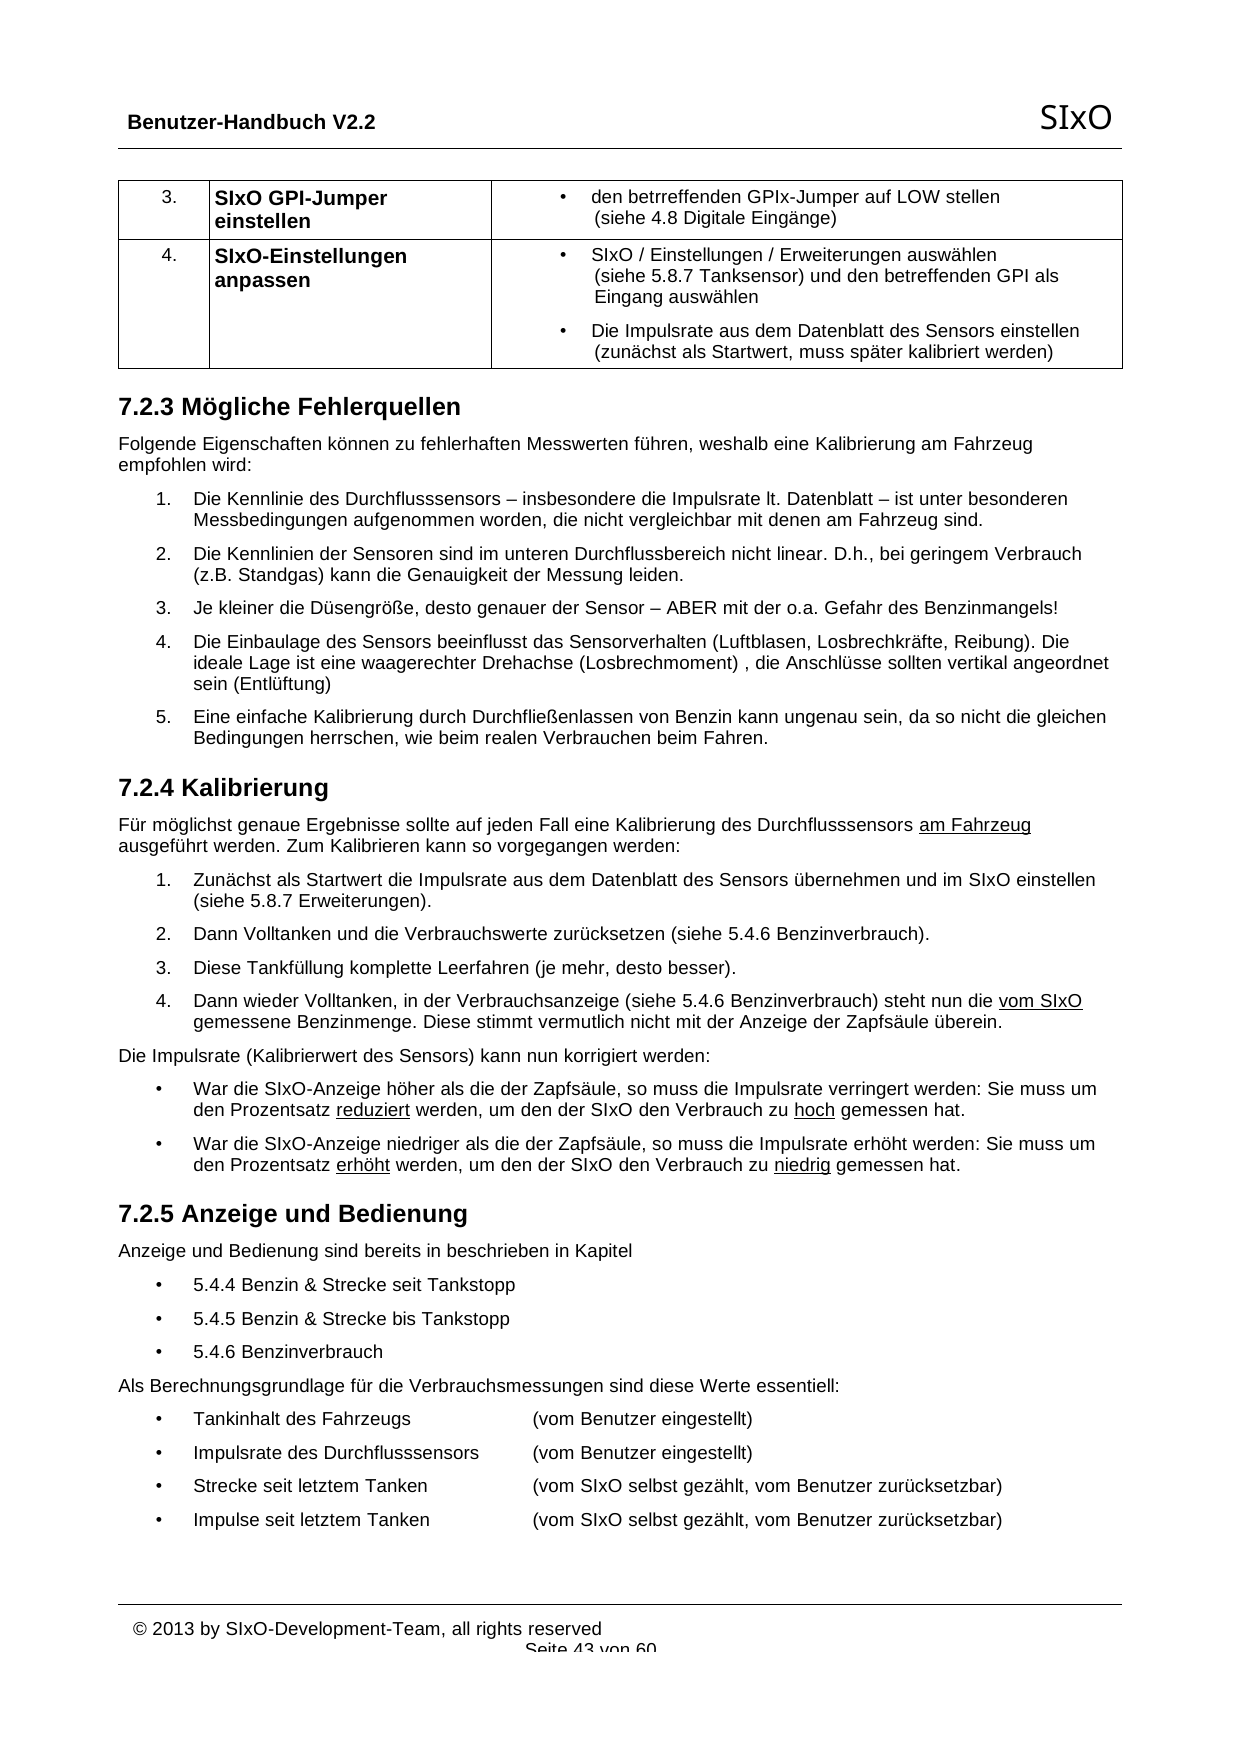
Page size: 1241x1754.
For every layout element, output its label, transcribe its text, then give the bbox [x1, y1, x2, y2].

text Als Berechnungsgrundlage für die Verbrauchsmessungen sind diese Werte essentiell: [118, 1375, 1122, 1396]
list War die SIxO-Anzeige niedriger als die der Zapfsäule, so muss die Impulsrate erhöht werden: Sie muss um den Prozentsatz erhöht werden, um den der SIxO den Verbrauch zu niedrig gemessen hat. [156, 1133, 1122, 1175]
list Tankinhalt des Fahrzeugs (vom Benutzer eingestellt) [156, 1409, 1122, 1430]
subtitle Kalibrierung [118, 774, 1122, 802]
list Diese Tankfüllung komplette Leerfahren (je mehr, desto besser). [156, 957, 1122, 978]
list Die Kennlinie des Durchflusssensors – insbesondere die Impulsrate lt. Datenblatt – ist unter besonderen Messbedingungen aufgenommen worden, die nicht vergleichbar mit denen am Fahrzeug sind. [156, 488, 1122, 531]
text Die Impulsrate (Kalibrierwert des Sensors) kann nun korrigiert werden: [118, 1045, 1122, 1066]
list Dann wieder Volltanken, in der Verbrauchsanzeige (siehe 5.4.6 Benzinverbrauch) steht nun die vom SIxO gemessene Benzinmenge. Diese stimmt vermutlich nicht mit der Anzeige der Zapfsäule überein. [156, 991, 1122, 1033]
list Strecke seit letztem Tanken (vom SIxO selbst gezählt, vom Benutzer zurücksetzbar) [156, 1476, 1122, 1497]
list Je kleiner die Düsengröße, desto genauer der Sensor – ABER mit der o.a. Gefahr des Benzinmangels! [156, 598, 1122, 619]
table_cell [119, 240, 209, 368]
list 5.4.5 Benzin & Strecke bis Tankstopp [156, 1308, 1122, 1329]
list Impulsrate des Durchflusssensors (vom Benutzer eingestellt) [156, 1442, 1122, 1463]
list Impulse seit letztem Tanken (vom SIxO selbst gezählt, vom Benutzer zurücksetzbar) [156, 1509, 1122, 1530]
table_cell [119, 181, 209, 239]
list 5.4.4 Benzin & Strecke seit Tankstopp [156, 1274, 1122, 1296]
list Die Einbaulage des Sensors beeinflusst das Sensorverhalten (Luftblasen, Losbrechkräfte, Reibung). Die ideale Lage ist eine waagerechter Drehachse (Losbrechmoment) , die Anschlüsse sollten vertikal angeordnet sein (Entlüftung) [156, 631, 1122, 694]
list Eine einfache Kalibrierung durch Durchfließenlassen von Benzin kann ungenau sein, da so nicht die gleichen Bedingungen herrschen, wie beim realen Verbrauchen beim Fahren. [156, 707, 1122, 749]
list Zunächst als Startwert die Impulsrate aus dem Datenblatt des Sensors übernehmen und im SIxO einstellen (siehe 5.8.7 Erweiterungen). [156, 869, 1122, 911]
list 5.4.6 Benzinverbrauch [156, 1342, 1122, 1363]
text Anzeige und Bedienung sind bereits in beschrieben in Kapitel [118, 1241, 1122, 1262]
table_cell den betrreffenden GPIx-Jumper auf LOW stellen (siehe 4.8 Digitale Eingänge) [492, 181, 1122, 239]
subtitle Anzeige und Bedienung [118, 1200, 1122, 1228]
subtitle Mögliche Fehlerquellen [118, 393, 1122, 421]
text Folgende Eigenschaften können zu fehlerhaften Messwerten führen, weshalb eine Kalibrierung am Fahrzeug empfohlen wird: [118, 434, 1122, 476]
table_cell SIxO GPI-Jumper einstellen [210, 181, 491, 239]
list Die Kennlinien der Sensoren sind im unteren Durchflussbereich nicht linear. D.h., bei geringem Verbrauch (z.B. Standgas) kann die Genauigkeit der Messung leiden. [156, 543, 1122, 585]
list Dann Volltanken und die Verbrauchswerte zurücksetzen (siehe 5.4.6 Benzinverbrauch). [156, 923, 1122, 944]
list War die SIxO-Anzeige höher als die der Zapfsäule, so muss die Impulsrate verringert werden: Sie muss um den Prozentsatz reduziert werden, um den der SIxO den Verbrauch zu hoch gemessen hat. [156, 1079, 1122, 1121]
text Für möglichst genaue Ergebnisse sollte auf jeden Fall eine Kalibrierung des Durchflusssensors am Fahrzeug ausgeführt werden. Zum Kalibrieren kann so vorgegangen werden: [118, 814, 1122, 856]
table_cell SIxO-Einstellungen anpassen [210, 240, 491, 368]
table_cell SIxO / Einstellungen / Erweiterungen auswählen (siehe 5.8.7 Tanksensor) und den betreffenden GPI als Eingang auswählen Die Impulsrate aus dem Datenblatt des Sensors einstellen (zunächst als Startwert, muss später kalibriert werden) [492, 240, 1122, 368]
